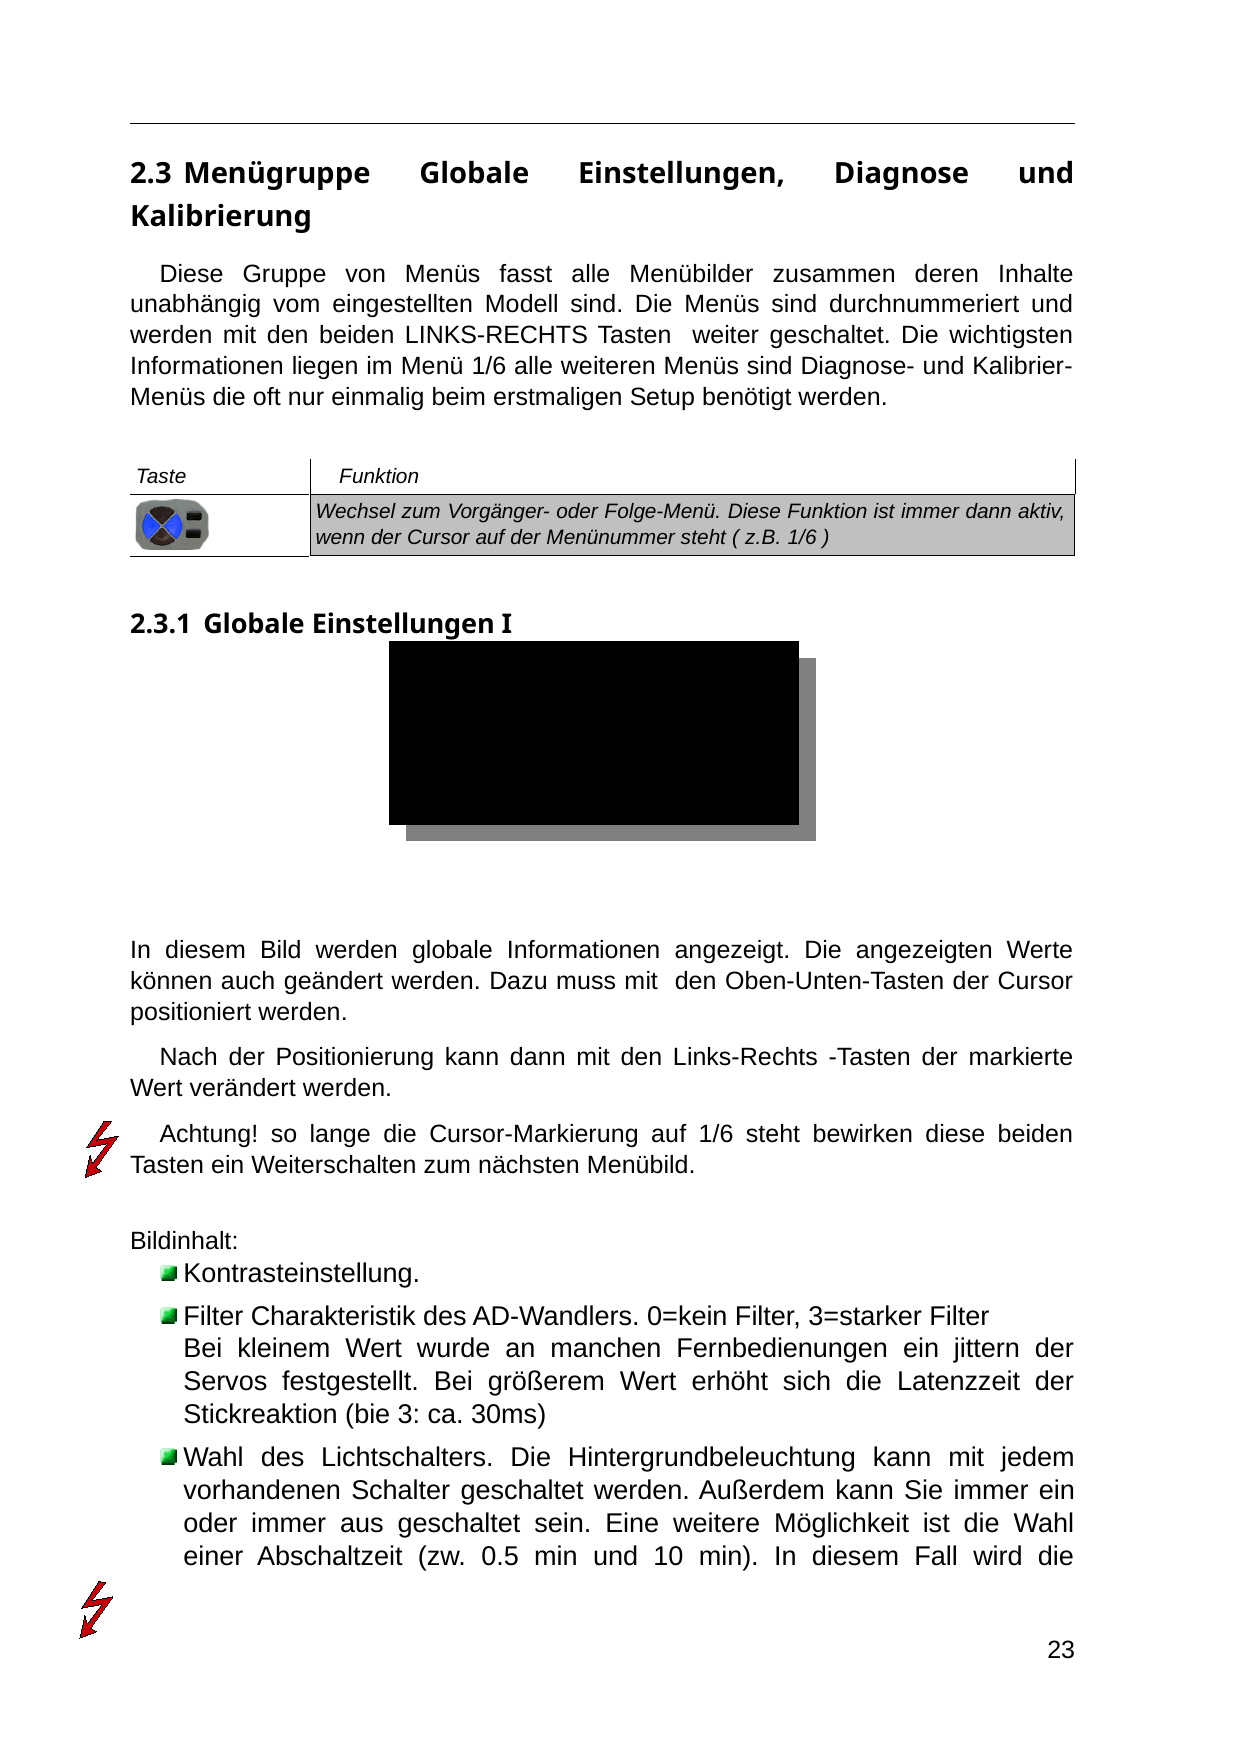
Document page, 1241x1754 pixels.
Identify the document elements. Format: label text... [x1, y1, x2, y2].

list Kontrasteinstellung. [130, 1258, 1075, 1288]
subtitle Globale Einstellungen I [130, 604, 1075, 641]
text In diesem Bild werden globale Informationen angezeigt. Die angezeigten Werte können auch geändert werden. Dazu muss mit den Oben-Unten-Tasten der Cursor positioniert werden. [130, 936, 1075, 1026]
picture [160, 1307, 177, 1324]
list Filter Charakteristik des AD-Wandlers. 0=kein Filter, 3=starker Filter Bei kleinem Wert wurde an manchen Fernbedienungen ein jittern der Servos festgestellt. Bei größerem Wert erhöht sich die Latenzzeit der Stickreaktion (bie 3: ca. 30ms) [130, 1300, 1075, 1429]
table_header Taste [130, 459, 309, 494]
table_header Funktion [311, 459, 1075, 494]
picture [160, 1265, 177, 1281]
picture [160, 1448, 177, 1465]
list Wahl des Lichtschalters. Die Hintergrundbeleuchtung kann mit jedem vorhandenen Schalter geschaltet werden. Außerdem kann Sie immer ein oder immer aus geschaltet sein. Eine weitere Möglichkeit ist die Wahl einer Abschaltzeit (zw. 0.5 min und 10 min). In diesem Fall wird die [130, 1442, 1075, 1570]
text Achtung! so lange die Cursor-Markierung auf 1/6 steht bewirken diese beiden Tasten ein Weiterschalten zum nächsten Menübild. [130, 1120, 1075, 1178]
subtitle Menügruppe Globale Einstellungen, Diagnose und Kalibrierung [130, 152, 1075, 235]
text Diese Gruppe von Menüs fasst alle Menübilder zusammen deren Inhalte unabhängig vom eingestellten Modell sind. Die Menüs sind durchnummeriert und werden mit den beiden LINKS-RECHTS Tasten weiter geschaltet. Die wichtigsten Informationen liegen im Menü 1/6 alle weiteren Menüs sind Diagnose- und Kalibrier-Menüs die oft nur einmalig beim erstmaligen Setup benötigt werden. [130, 259, 1075, 410]
text Nach der Positionierung kann dann mit den Links-Rechts -Tasten der markierte Wert verändert werden. [130, 1043, 1075, 1102]
picture [135, 499, 210, 550]
text Bildinhalt: [130, 1227, 1075, 1255]
table_cell [130, 495, 309, 556]
table_cell Wechsel zum Vorgänger- oder Folge-Menü. Diese Funktion ist immer dann aktiv, wenn der Cursor auf der Menünummer steht ( z.B. 1/6 ) [311, 495, 1074, 555]
